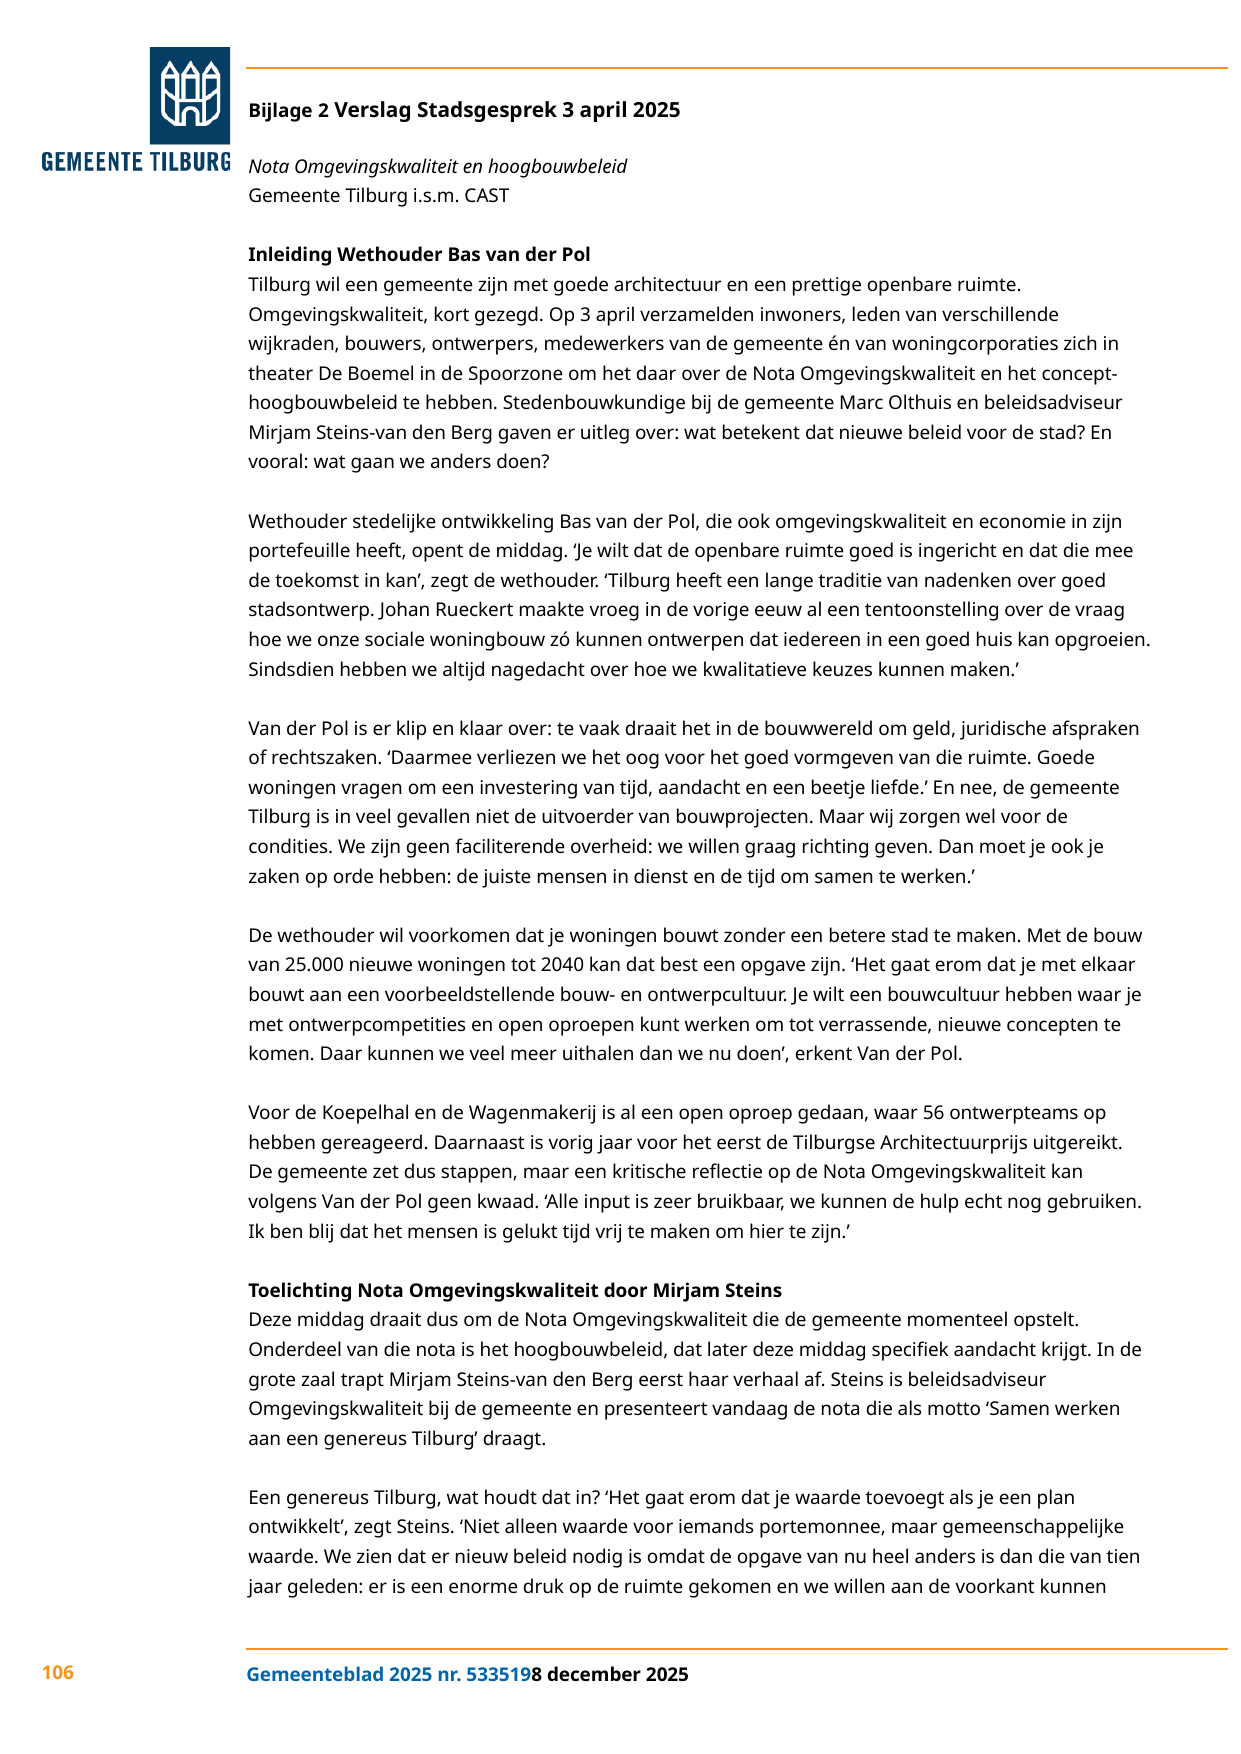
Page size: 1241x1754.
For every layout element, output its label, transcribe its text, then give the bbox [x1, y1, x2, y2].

text Voor de Koepelhal en de Wagenmakerij is al een open oproep gedaan, waar 56 ontwerpteams op hebben gereageerd. Daarnaast is vorig jaar voor het eerst de Tilburgse Architectuurprijs uitgereikt. De gemeente zet dus stappen, maar een kritische reflectie op de Nota Omgevingskwaliteit kan volgens Van der Pol geen kwaad. ‘Alle input is zeer bruikbaar, we kunnen de hulp echt nog gebruiken. Ik ben blij dat het mensen is gelukt tijd vrij te maken om hier te zijn.’ [248, 1099, 1152, 1244]
text Tilburg wil een gemeente zijn met goede architectuur en een prettige openbare ruimte. Omgevingskwaliteit, kort gezegd. Op 3 april verzamelden inwoners, leden van verschillende wijkraden, bouwers, ontwerpers, medewerkers van de gemeente én van woningcorporaties zich in theater De Boemel in de Spoorzone om het daar over de Nota Omgevingskwaliteit en het concept-hoogbouwbeleid te hebben. Stedenbouwkundige bij de gemeente Marc Olthuis en beleidsadviseur Mirjam Steins-van den Berg gaven er uitleg over: wat betekent dat nieuwe beleid voor de stad? En vooral: wat gaan we anders doen? [248, 271, 1152, 474]
text Wethouder stedelijke ontwikkeling Bas van der Pol, die ook omgevingskwaliteit en economie in zijn portefeuille heeft, opent de middag. ‘Je wilt dat de openbare ruimte goed is ingericht en dat die mee de toekomst in kan’, zegt de wethouder. ‘Tilburg heeft een lange traditie van nadenken over goed stadsontwerp. Johan Rueckert maakte vroeg in de vorige eeuw al een tentoonstelling over de vraag hoe we onze sociale woningbouw zó kunnen ontwerpen dat iedereen in een goed huis kan opgroeien. Sindsdien hebben we altijd nagedacht over hoe we kwalitatieve keuzes kunnen maken.’ [248, 508, 1152, 682]
text Een genereus Tilburg, wat houdt dat in? ‘Het gaat erom dat je waarde toevoegt als je een plan ontwikkelt’, zegt Steins. ‘Niet alleen waarde voor iemands portemonnee, maar gemeenschappelijke waarde. We zien dat er nieuw beleid nodig is omdat de opgave van nu heel anders is dan die van tien jaar geleden: er is een enorme druk op de ruimte gekomen en we willen aan de voorkant kunnen [248, 1484, 1152, 1599]
text Van der Pol is er klip en klaar over: te vaak draait het in de bouwwereld om geld, juridische afspraken of rechtszaken. ‘Daarmee verliezen we het oog voor het goed vormgeven van die ruimte. Goede woningen vragen om een investering van tijd, aandacht en een beetje liefde.’ En nee, de gemeente Tilburg is in veel gevallen niet de uitvoerder van bouwprojecten. Maar wij zorgen wel voor de condities. We zijn geen faciliterende overheid: we willen graag richting geven. Dan moet je ook je zaken op orde hebben: de juiste mensen in dienst en de tijd om samen te werken.’ [248, 715, 1152, 889]
text De wethouder wil voorkomen dat je woningen bouwt zonder een betere stad te maken. Met de bouw van 25.000 nieuwe woningen tot 2040 kan dat best een opgave zijn. ‘Het gaat erom dat je met elkaar bouwt aan een voorbeeldstellende bouw- en ontwerpcultuur. Je wilt een bouwcultuur hebben waar je met ontwerpcompetities en open oproepen kunt werken om tot verrassende, nieuwe concepten te komen. Daar kunnen we veel meer uithalen dan we nu doen’, erkent Van der Pol. [248, 922, 1152, 1066]
text Gemeente Tilburg i.s.m. CAST [248, 182, 1152, 208]
picture [41, 47, 231, 172]
text Deze middag draait dus om de Nota Omgevingskwaliteit die de gemeente momenteel opstelt. Onderdeel van die nota is het hoogbouwbeleid, dat later deze middag specifiek aandacht krijgt. In de grote zaal trapt Mirjam Steins-van den Berg eerst haar verhaal af. Steins is beleidsadviseur Omgevingskwaliteit bij de gemeente en presenteert vandaag de nota die als motto ‘Samen werken aan een genereus Tilburg’ draagt. [248, 1307, 1152, 1451]
text Toelichting Nota Omgevingskwaliteit door Mirjam Steins [248, 1277, 1152, 1303]
text Inleiding Wethouder Bas van der Pol [248, 242, 1152, 267]
text Nota Omgevingskwaliteit en hoogbouwbeleid [248, 153, 1152, 179]
text Bijlage 2 Verslag Stadsgesprek 3 april 2025 [248, 95, 1152, 123]
